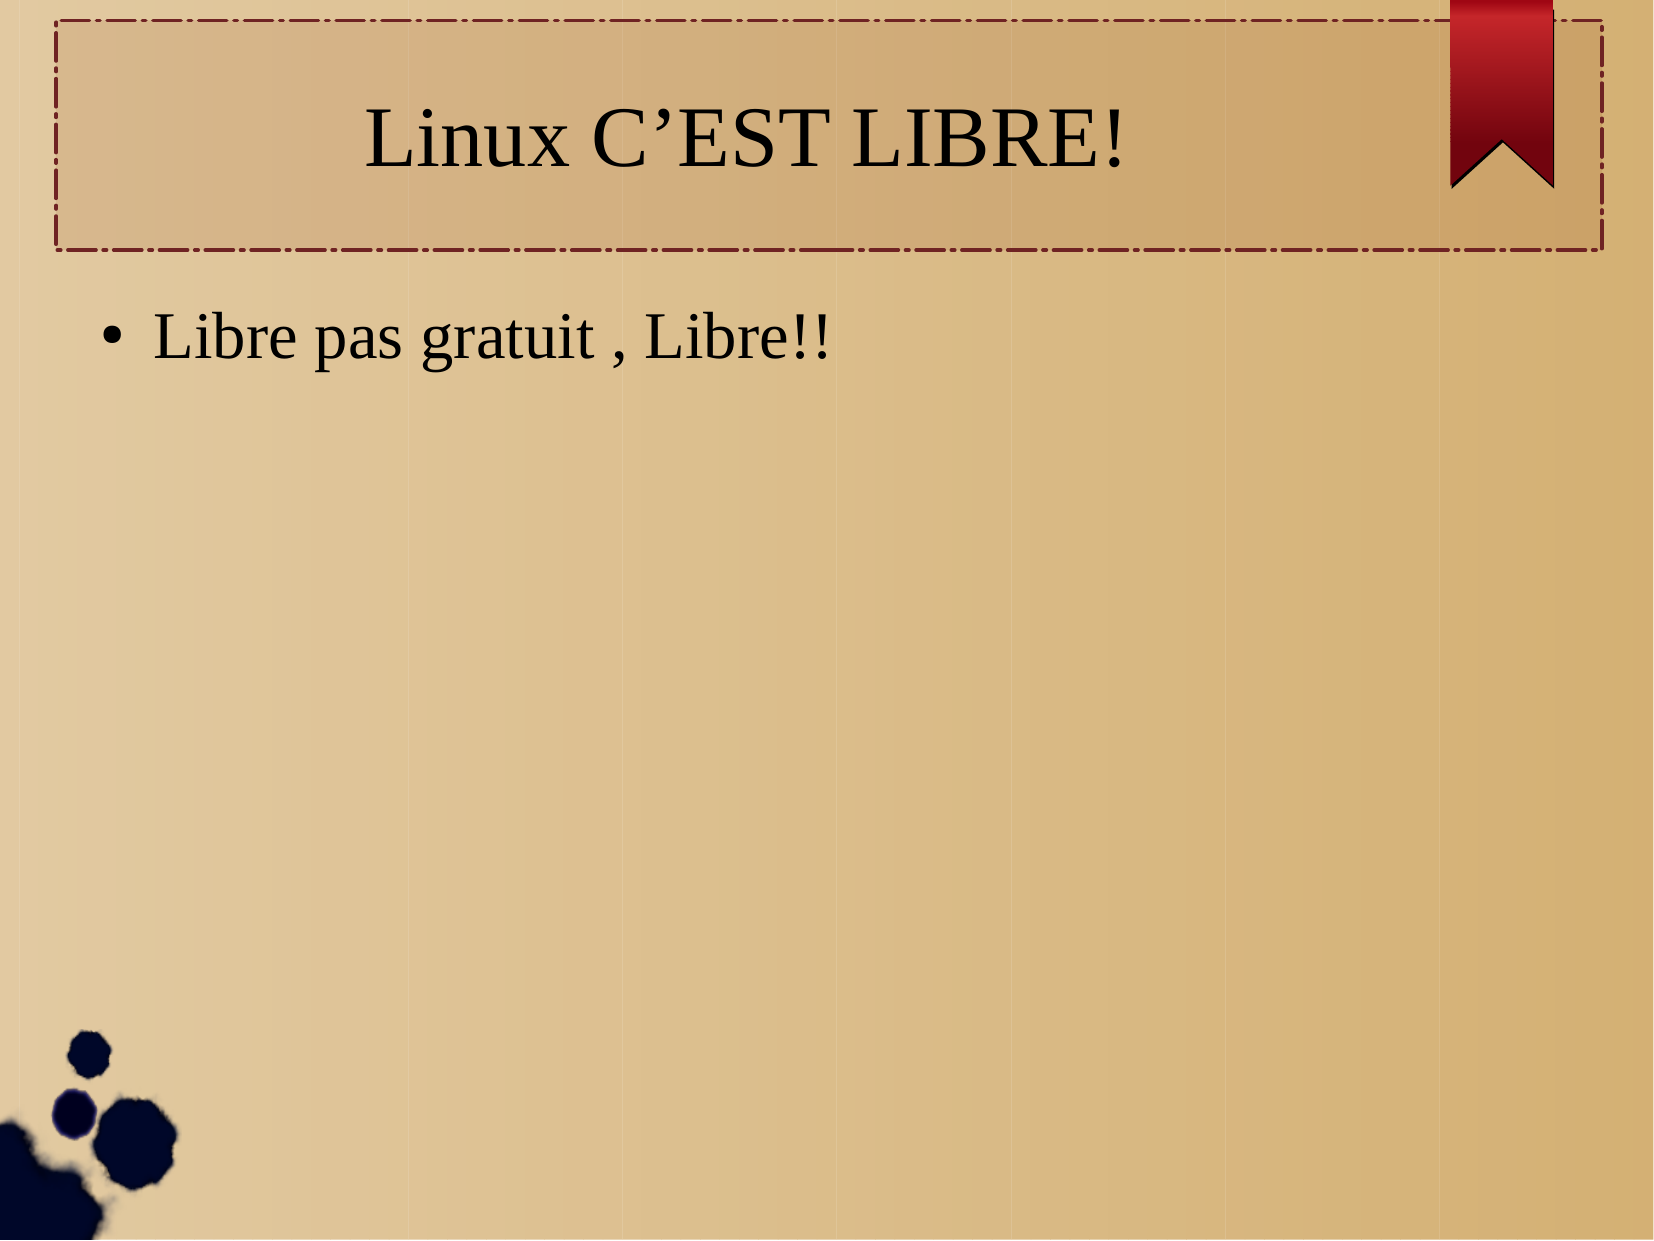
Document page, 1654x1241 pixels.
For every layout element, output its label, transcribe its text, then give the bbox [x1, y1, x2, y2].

title Linux C’EST LIBRE! [82, 47, 1412, 229]
list Libre pas gratuit , Libre!! [82, 299, 1571, 1019]
